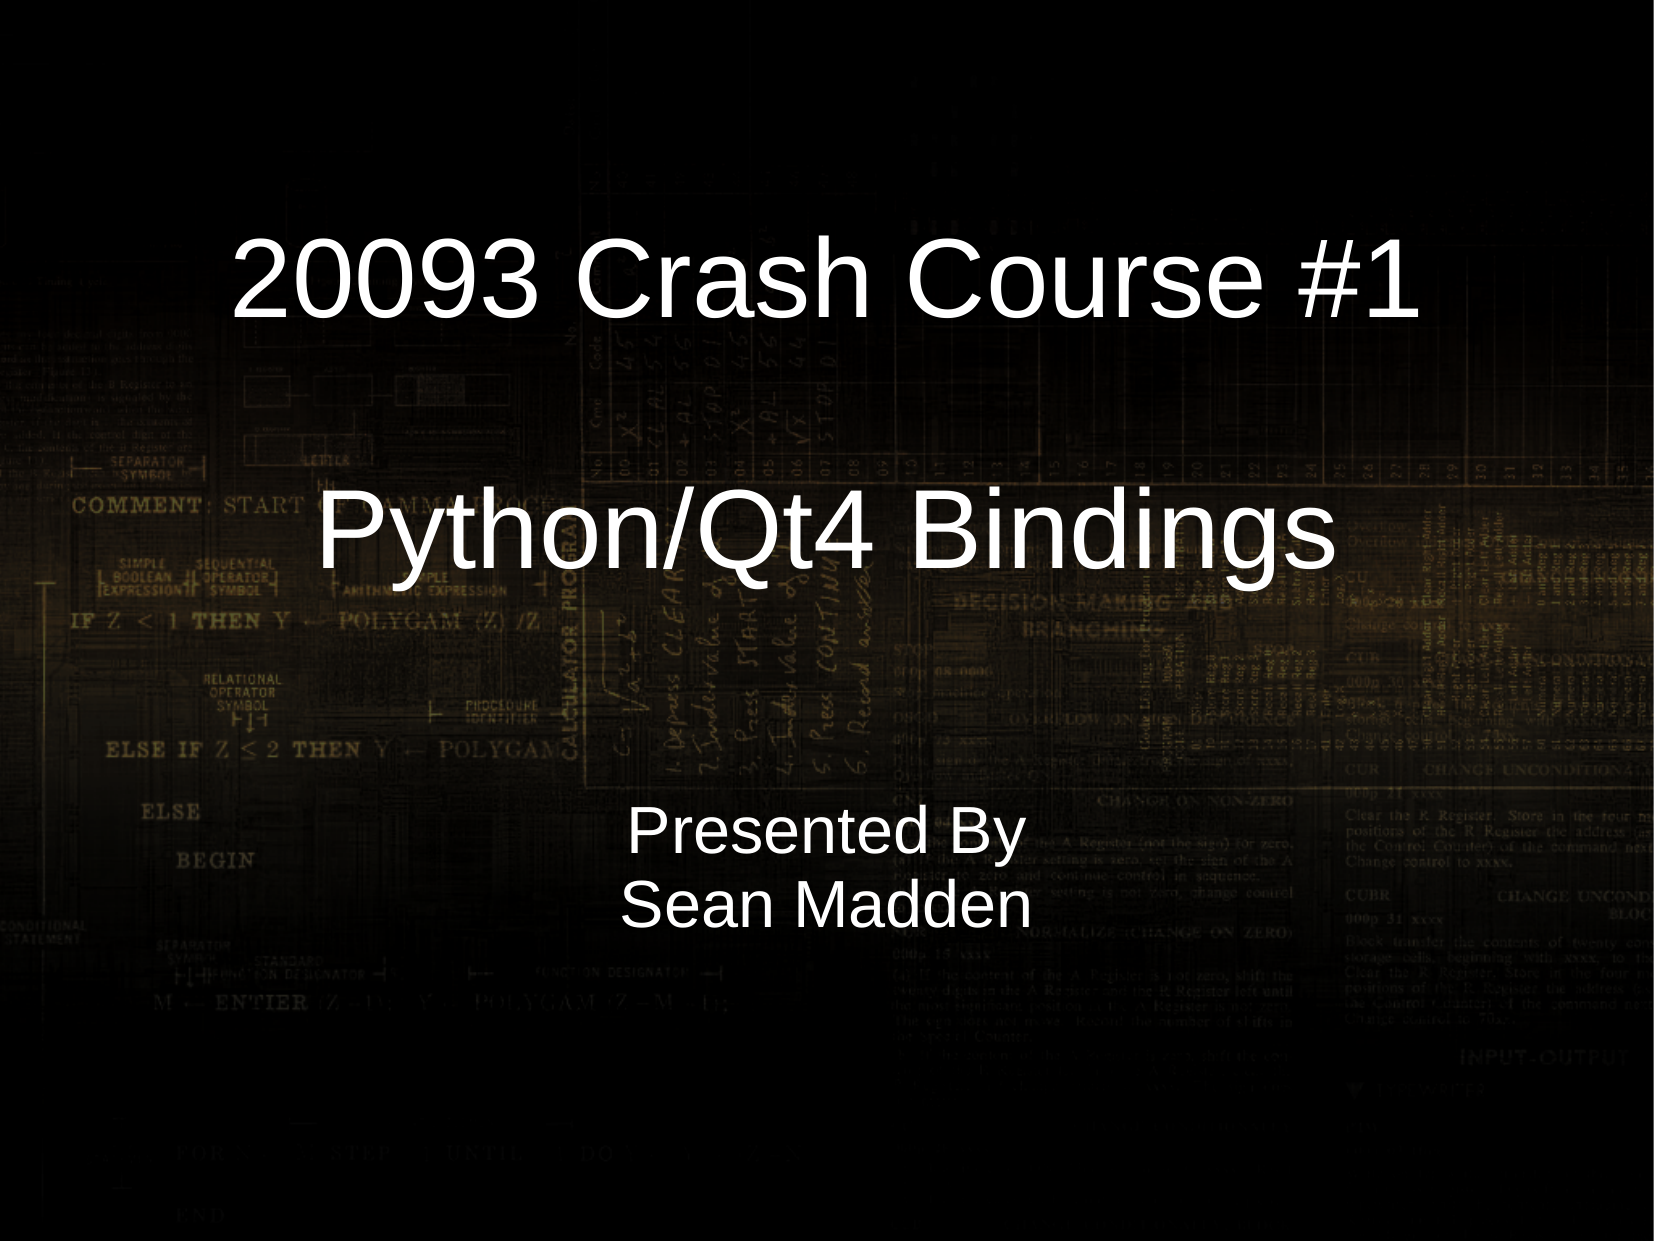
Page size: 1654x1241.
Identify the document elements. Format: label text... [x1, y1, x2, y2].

text_box 20093 Crash Course #1 Python/Qt4 Bindings Presented By Sean Madden [82, 189, 1571, 969]
